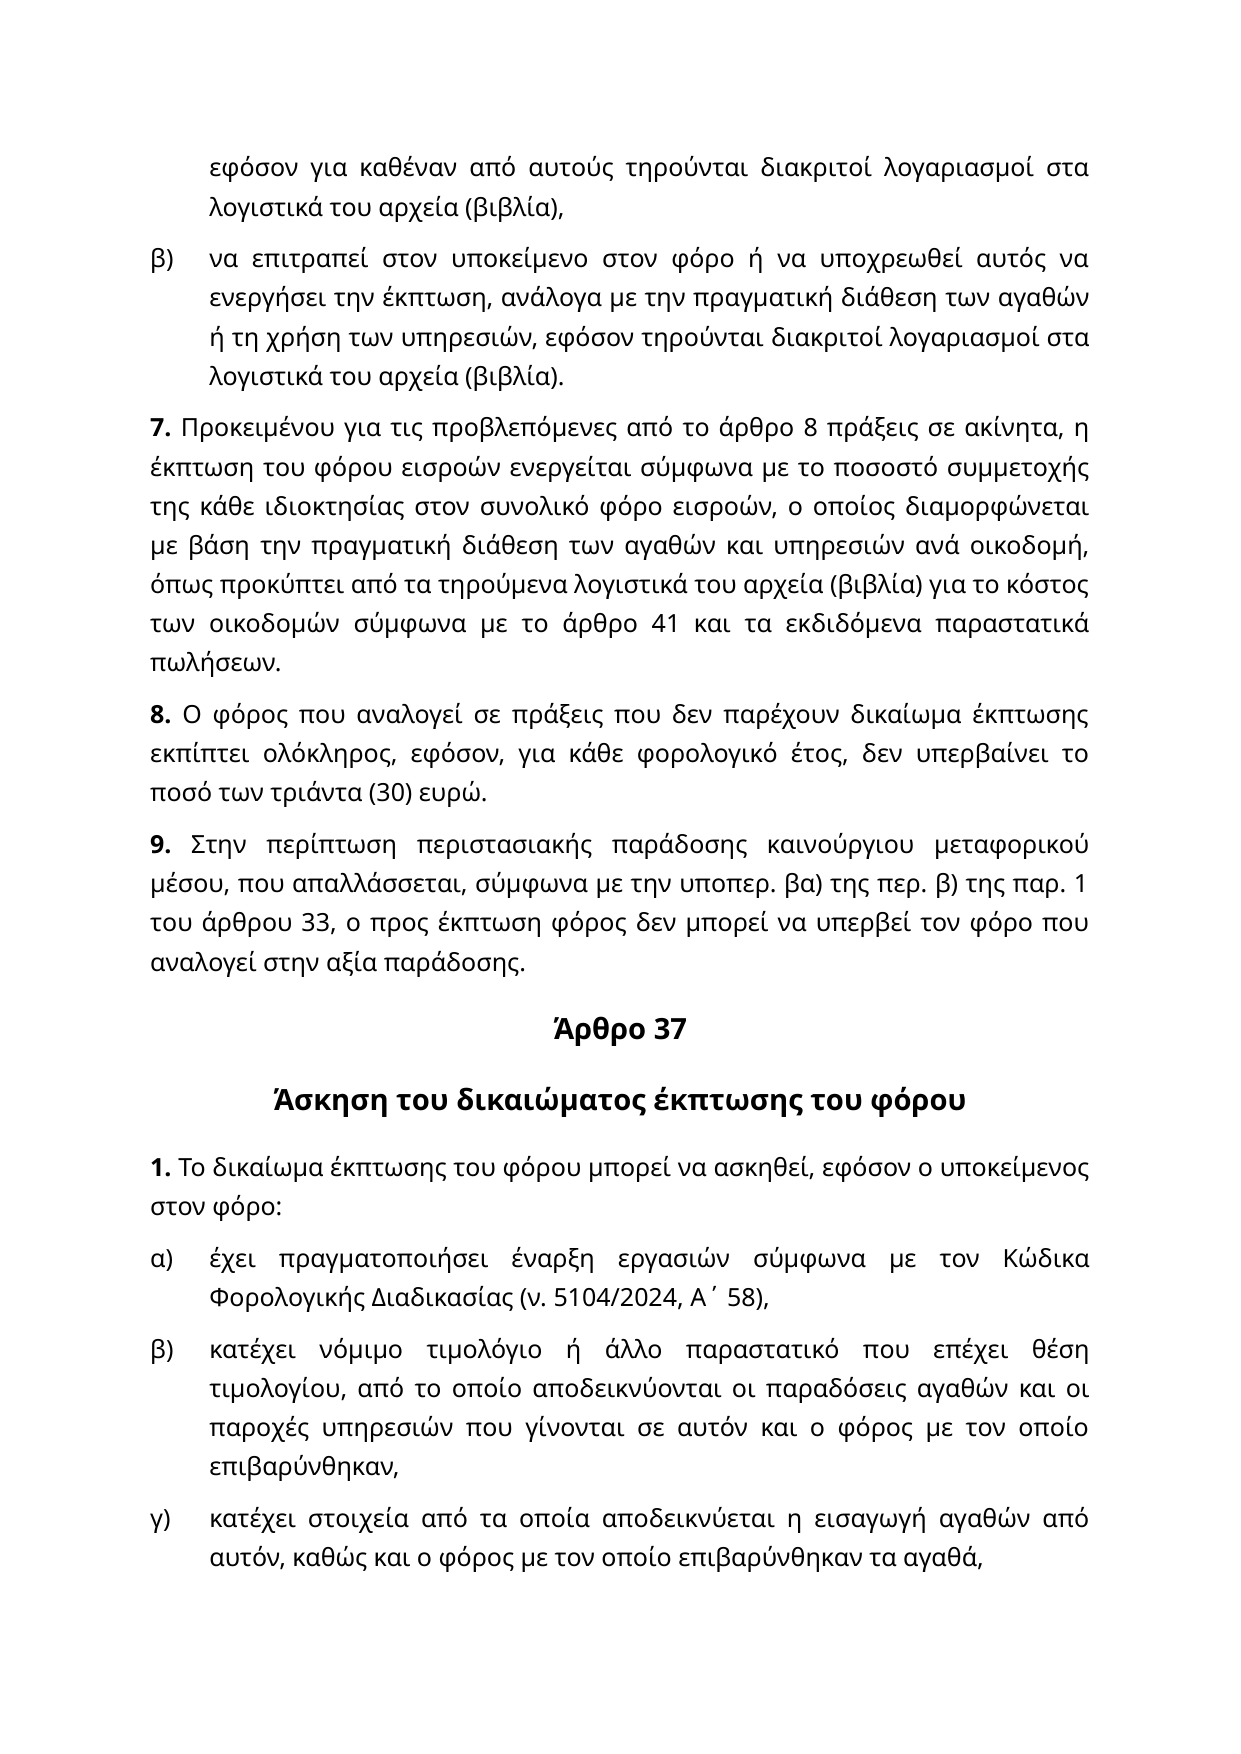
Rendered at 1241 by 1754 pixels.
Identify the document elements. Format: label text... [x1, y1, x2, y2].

list β) να επιτραπεί στον υποκείμενο στον φόρο ή να υποχρεωθεί αυτός να ενεργήσει την έκπτωση, ανάλογα με την πραγματική διάθεση των αγαθών ή τη χρήση των υπηρεσιών, εφόσον τηρούνται διακριτοί λογαριασμοί στα λογιστικά του αρχεία (βιβλία). [150, 241, 1090, 392]
subtitle Άσκηση του δικαιώματος έκπτωσης του φόρου [150, 1079, 1090, 1119]
subtitle Άρθρο 37 [150, 1008, 1090, 1048]
list εφόσον για καθέναν από αυτούς τηρούνται διακριτοί λογαριασμοί στα λογιστικά του αρχεία (βιβλία), [150, 150, 1090, 223]
text 8. Ο φόρος που αναλογεί σε πράξεις που δεν παρέχουν δικαίωμα έκπτωσης εκπίπτει ολόκληρος, εφόσον, για κάθε φορολογικό έτος, δεν υπερβαίνει το ποσό των τριάντα (30) ευρώ. [150, 697, 1090, 809]
list γ) κατέχει στοιχεία από τα οποία αποδεικνύεται η εισαγωγή αγαθών από αυτόν, καθώς και ο φόρος με τον οποίο επιβαρύνθηκαν τα αγαθά, [150, 1500, 1090, 1574]
text 9. Στην περίπτωση περιστασιακής παράδοσης καινούργιου μεταφορικού μέσου, που απαλλάσσεται, σύμφωνα με την υποπερ. βα) της περ. β) της παρ. 1 του άρθρου 33, ο προς έκπτωση φόρος δεν μπορεί να υπερβεί τον φόρο που αναλογεί στην αξία παράδοσης. [150, 827, 1090, 978]
list α) έχει πραγματοποιήσει έναρξη εργασιών σύμφωνα με τον Κώδικα Φορολογικής Διαδικασίας (ν. 5104/2024, Α΄ 58), [150, 1240, 1090, 1314]
text 7. Προκειμένου για τις προβλεπόμενες από το άρθρο 8 πράξεις σε ακίνητα, η έκπτωση του φόρου εισροών ενεργείται σύμφωνα με το ποσοστό συμμετοχής της κάθε ιδιοκτησίας στον συνολικό φόρο εισροών, ο οποίος διαμορφώνεται με βάση την πραγματική διάθεση των αγαθών και υπηρεσιών ανά οικοδομή, όπως προκύπτει από τα τηρούμενα λογιστικά του αρχεία (βιβλία) για το κόστος των οικοδομών σύμφωνα με το άρθρο 41 και τα εκδιδόμενα παραστατικά πωλήσεων. [150, 410, 1090, 679]
list β) κατέχει νόμιμο τιμολόγιο ή άλλο παραστατικό που επέχει θέση τιμολογίου, από το οποίο αποδεικνύονται οι παραδόσεις αγαθών και οι παροχές υπηρεσιών που γίνονται σε αυτόν και ο φόρος με τον οποίο επιβαρύνθηκαν, [150, 1331, 1090, 1483]
text 1. Το δικαίωμα έκπτωσης του φόρου μπορεί να ασκηθεί, εφόσον ο υποκείμενος στον φόρο: [150, 1149, 1090, 1223]
